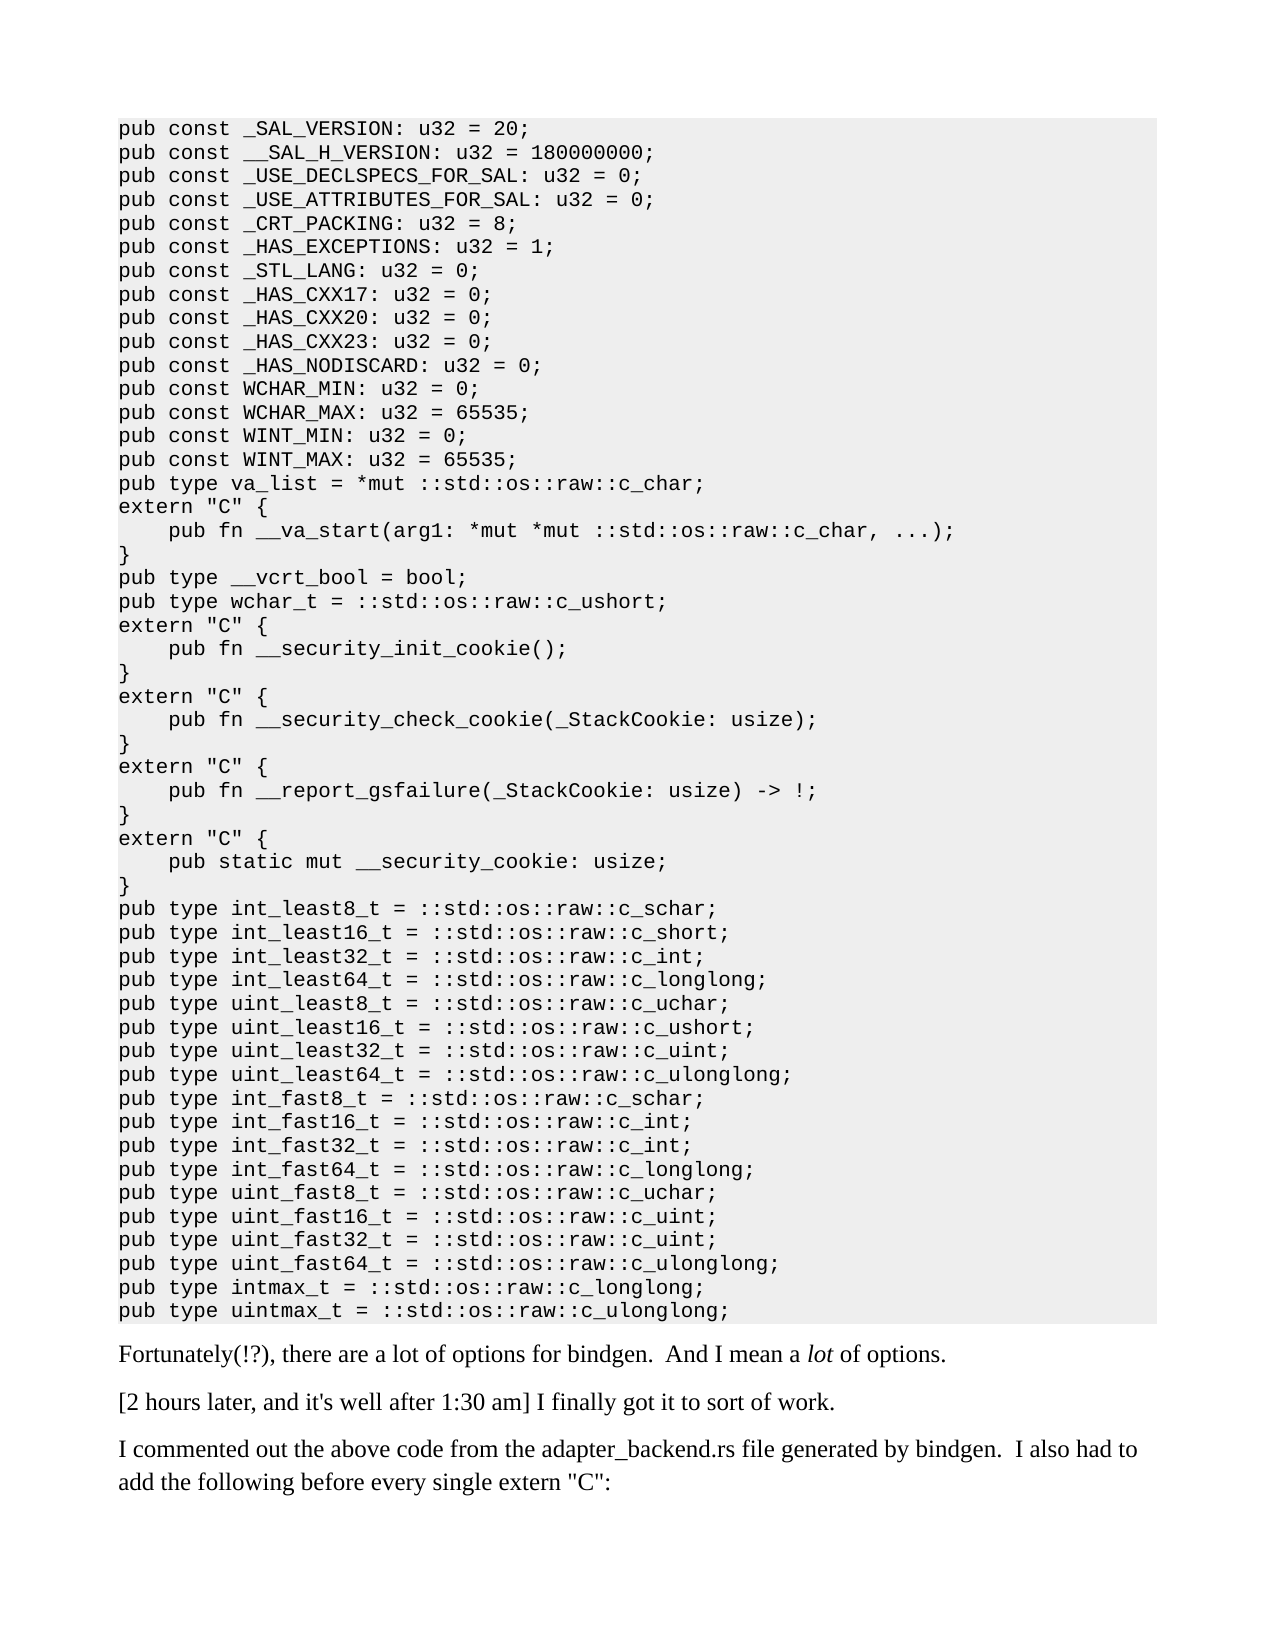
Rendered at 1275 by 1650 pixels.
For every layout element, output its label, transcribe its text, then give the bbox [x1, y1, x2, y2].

text pub const _HAS_EXCEPTIONS: u32 = 1; [118, 236, 1157, 260]
text pub const _USE_DECLSPECS_FOR_SAL: u32 = 0; [118, 165, 1157, 189]
text extern "C" { [118, 686, 1157, 709]
text pub fn __report_gsfailure(_StackCookie: usize) -> !; [118, 780, 1157, 804]
text } [118, 733, 1157, 757]
text } [118, 804, 1157, 827]
text pub fn __security_init_cookie(); [118, 638, 1157, 662]
text } [118, 875, 1157, 898]
text } [118, 662, 1157, 686]
text pub type uint_fast8_t = ::std::os::raw::c_uchar; [118, 1182, 1157, 1206]
text pub const _SAL_VERSION: u32 = 20; [118, 118, 1157, 142]
text pub type intmax_t = ::std::os::raw::c_longlong; [118, 1277, 1157, 1300]
text pub const WINT_MAX: u32 = 65535; [118, 449, 1157, 473]
text pub type uint_least16_t = ::std::os::raw::c_ushort; [118, 1017, 1157, 1040]
text extern "C" { [118, 496, 1157, 520]
text pub type wchar_t = ::std::os::raw::c_ushort; [118, 591, 1157, 615]
text pub type int_least64_t = ::std::os::raw::c_longlong; [118, 969, 1157, 993]
text Fortunately(!?), there are a lot of options for bindgen. And I mean a lot of options. [118, 1339, 1157, 1368]
text pub type int_fast32_t = ::std::os::raw::c_int; [118, 1135, 1157, 1158]
text pub type uint_least8_t = ::std::os::raw::c_uchar; [118, 993, 1157, 1017]
text pub type int_fast16_t = ::std::os::raw::c_int; [118, 1111, 1157, 1135]
text pub const WCHAR_MIN: u32 = 0; [118, 378, 1157, 402]
text pub type int_fast64_t = ::std::os::raw::c_longlong; [118, 1158, 1157, 1182]
text pub fn __security_check_cookie(_StackCookie: usize); [118, 709, 1157, 733]
text pub type uintmax_t = ::std::os::raw::c_ulonglong; [118, 1300, 1157, 1324]
text pub const _HAS_CXX17: u32 = 0; [118, 284, 1157, 307]
text pub type uint_least64_t = ::std::os::raw::c_ulonglong; [118, 1064, 1157, 1088]
text pub type int_least8_t = ::std::os::raw::c_schar; [118, 898, 1157, 922]
text extern "C" { [118, 615, 1157, 638]
text } [118, 544, 1157, 567]
text pub const _CRT_PACKING: u32 = 8; [118, 213, 1157, 236]
text pub type int_least16_t = ::std::os::raw::c_short; [118, 922, 1157, 946]
text pub const _HAS_CXX20: u32 = 0; [118, 307, 1157, 331]
text [2 hours later, and it's well after 1:30 am] I finally got it to sort of work. [118, 1387, 1157, 1415]
text pub const _STL_LANG: u32 = 0; [118, 260, 1157, 284]
text extern "C" { [118, 827, 1157, 851]
text pub type int_fast8_t = ::std::os::raw::c_schar; [118, 1088, 1157, 1111]
text pub const _HAS_NODISCARD: u32 = 0; [118, 354, 1157, 378]
text pub const WINT_MIN: u32 = 0; [118, 426, 1157, 449]
text pub type uint_fast16_t = ::std::os::raw::c_uint; [118, 1206, 1157, 1229]
text extern "C" { [118, 757, 1157, 780]
text pub type uint_fast32_t = ::std::os::raw::c_uint; [118, 1229, 1157, 1253]
text pub type uint_least32_t = ::std::os::raw::c_uint; [118, 1040, 1157, 1064]
text pub fn __va_start(arg1: *mut *mut ::std::os::raw::c_char, ...); [118, 520, 1157, 544]
text pub const _USE_ATTRIBUTES_FOR_SAL: u32 = 0; [118, 189, 1157, 213]
text pub type __vcrt_bool = bool; [118, 567, 1157, 591]
text pub type va_list = *mut ::std::os::raw::c_char; [118, 473, 1157, 496]
text pub static mut __security_cookie: usize; [118, 851, 1157, 875]
text pub const WCHAR_MAX: u32 = 65535; [118, 402, 1157, 426]
text I commented out the above code from the adapter_backend.rs file generated by bindgen. I also had to add the following before every single extern "C": [118, 1434, 1157, 1496]
text pub const __SAL_H_VERSION: u32 = 180000000; [118, 142, 1157, 165]
text pub type uint_fast64_t = ::std::os::raw::c_ulonglong; [118, 1253, 1157, 1277]
text pub type int_least32_t = ::std::os::raw::c_int; [118, 946, 1157, 969]
text pub const _HAS_CXX23: u32 = 0; [118, 331, 1157, 354]
